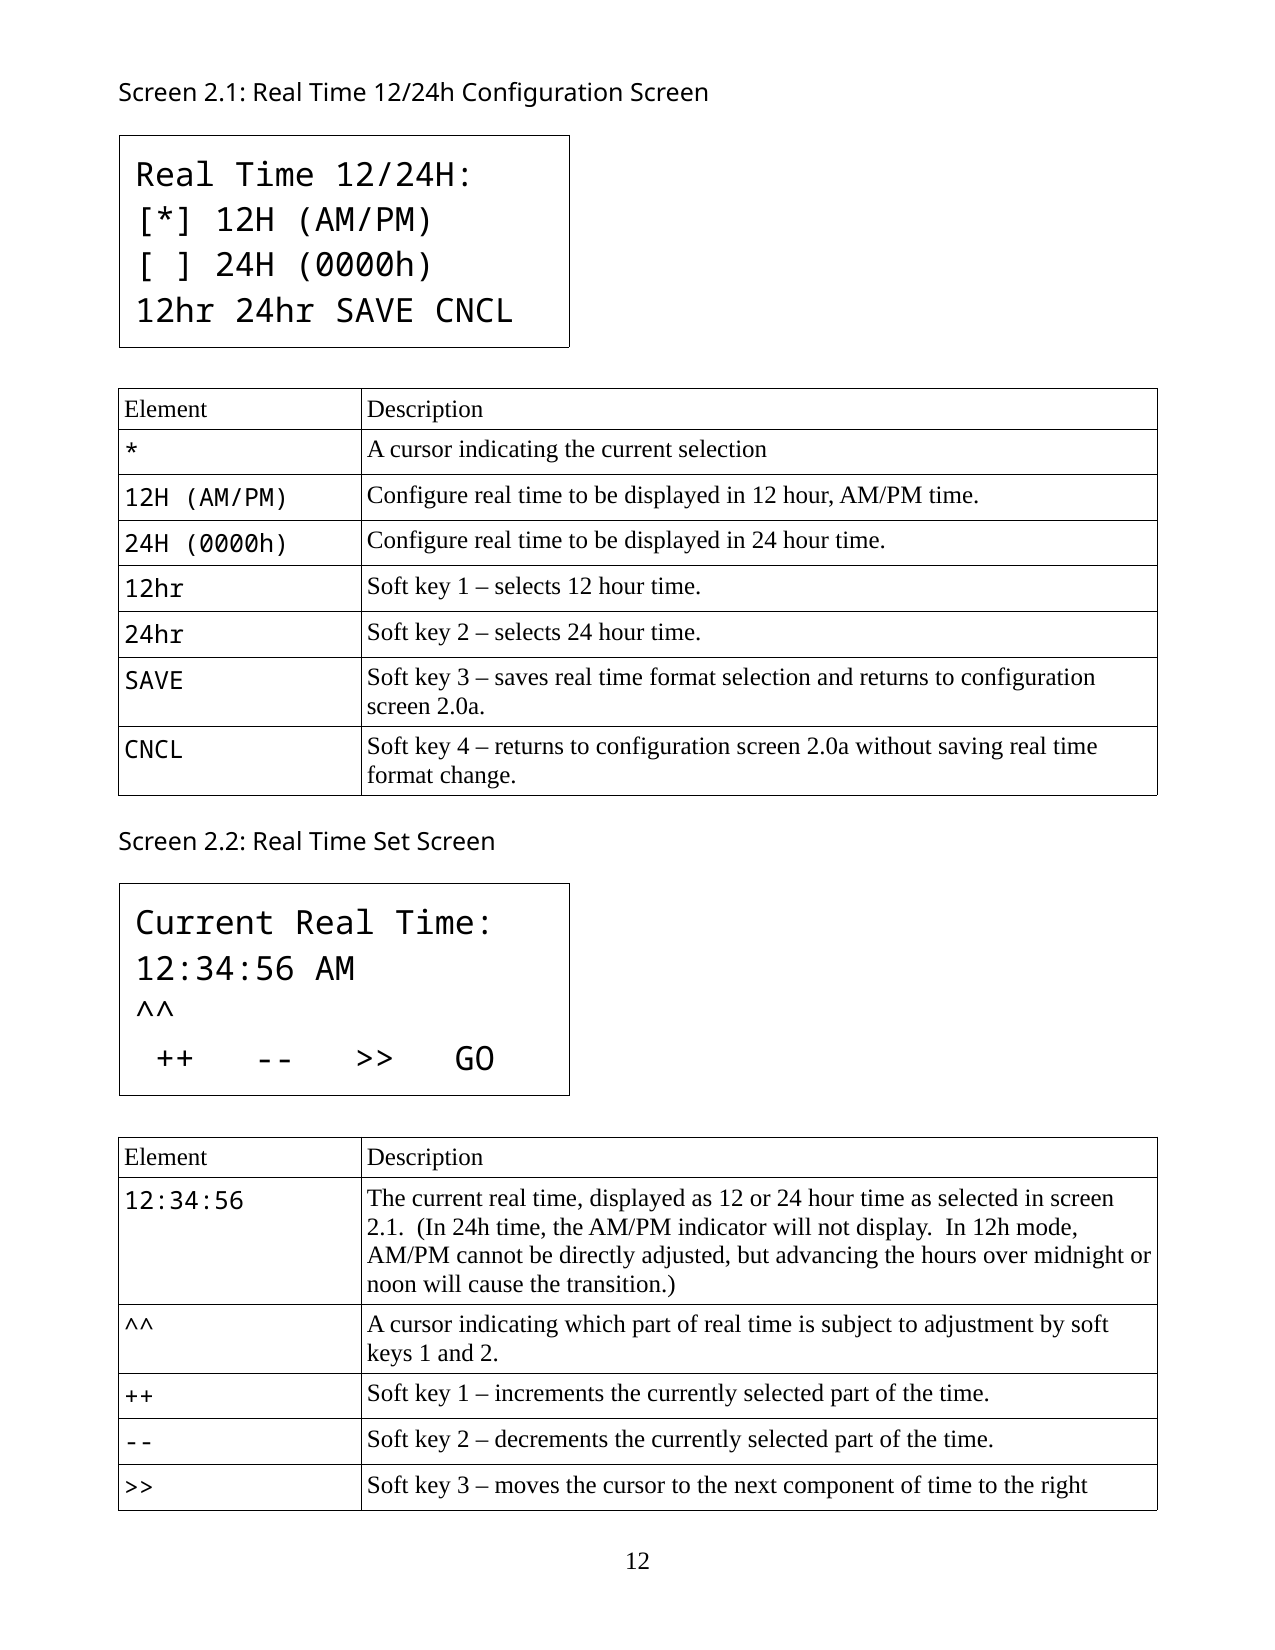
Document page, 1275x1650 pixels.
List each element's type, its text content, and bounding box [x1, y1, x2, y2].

text [*] 12H (AM/PM) [135, 196, 553, 241]
table_cell The current real time, displayed as 12 or 24 hour time as selected in screen 2.1. (In 24h time, the AM/PM indicator will not display. In 12h mode, AM/PM cannot be directly adjusted, but advancing the hours over midnight or noon will cause the transition.) [362, 1178, 1157, 1303]
table_cell Soft key 2 – selects 24 hour time. [362, 612, 1157, 657]
table_cell Configure real time to be displayed in 24 hour time. [362, 521, 1157, 565]
table_cell Soft key 1 – increments the currently selected part of the time. [362, 1374, 1157, 1418]
table_cell A cursor indicating which part of real time is subject to adjustment by soft keys 1 and 2. [362, 1305, 1157, 1373]
table_cell -- [119, 1419, 361, 1464]
table_cell Soft key 2 – decrements the currently selected part of the time. [362, 1419, 1157, 1464]
table_header Element [119, 1138, 361, 1177]
table_header Description [362, 1138, 1157, 1177]
table_cell CNCL [119, 727, 361, 795]
text Current Real Time: [135, 899, 553, 944]
table_header Element [119, 389, 361, 428]
table_cell Soft key 4 – returns to configuration screen 2.0a without saving real time format change. [362, 727, 1157, 795]
text [ ] 24H (0000h) [135, 241, 553, 287]
table_cell SAVE [119, 658, 361, 726]
table_cell Configure real time to be displayed in 12 hour, AM/PM time. [362, 475, 1157, 520]
table_cell * [119, 430, 361, 474]
table_header Description [362, 389, 1157, 428]
table_cell 12H (AM/PM) [119, 475, 361, 520]
table_cell 24hr [119, 612, 361, 657]
table_cell 12:34:56 [119, 1178, 361, 1303]
text ^^ [135, 990, 553, 1035]
table_cell ^^ [119, 1305, 361, 1373]
text ++ -- >> GO [135, 1035, 553, 1081]
table_cell Soft key 3 – moves the cursor to the next component of time to the right [362, 1465, 1157, 1509]
text Real Time 12/24H: [135, 150, 553, 196]
text 12hr 24hr SAVE CNCL [135, 287, 553, 332]
table_cell ++ [119, 1374, 361, 1418]
table_cell >> [119, 1465, 361, 1509]
table_cell Soft key 1 – selects 12 hour time. [362, 566, 1157, 611]
table_cell Soft key 3 – saves real time format selection and returns to configuration screen 2.0a. [362, 658, 1157, 726]
text 12:34:56 AM [135, 944, 553, 990]
table_cell 24H (0000h) [119, 521, 361, 565]
text Screen 2.2: Real Time Set Screen [118, 823, 1157, 858]
text Screen 2.1: Real Time 12/24h Configuration Screen [118, 75, 1157, 109]
table_cell A cursor indicating the current selection [362, 430, 1157, 474]
table_cell 12hr [119, 566, 361, 611]
